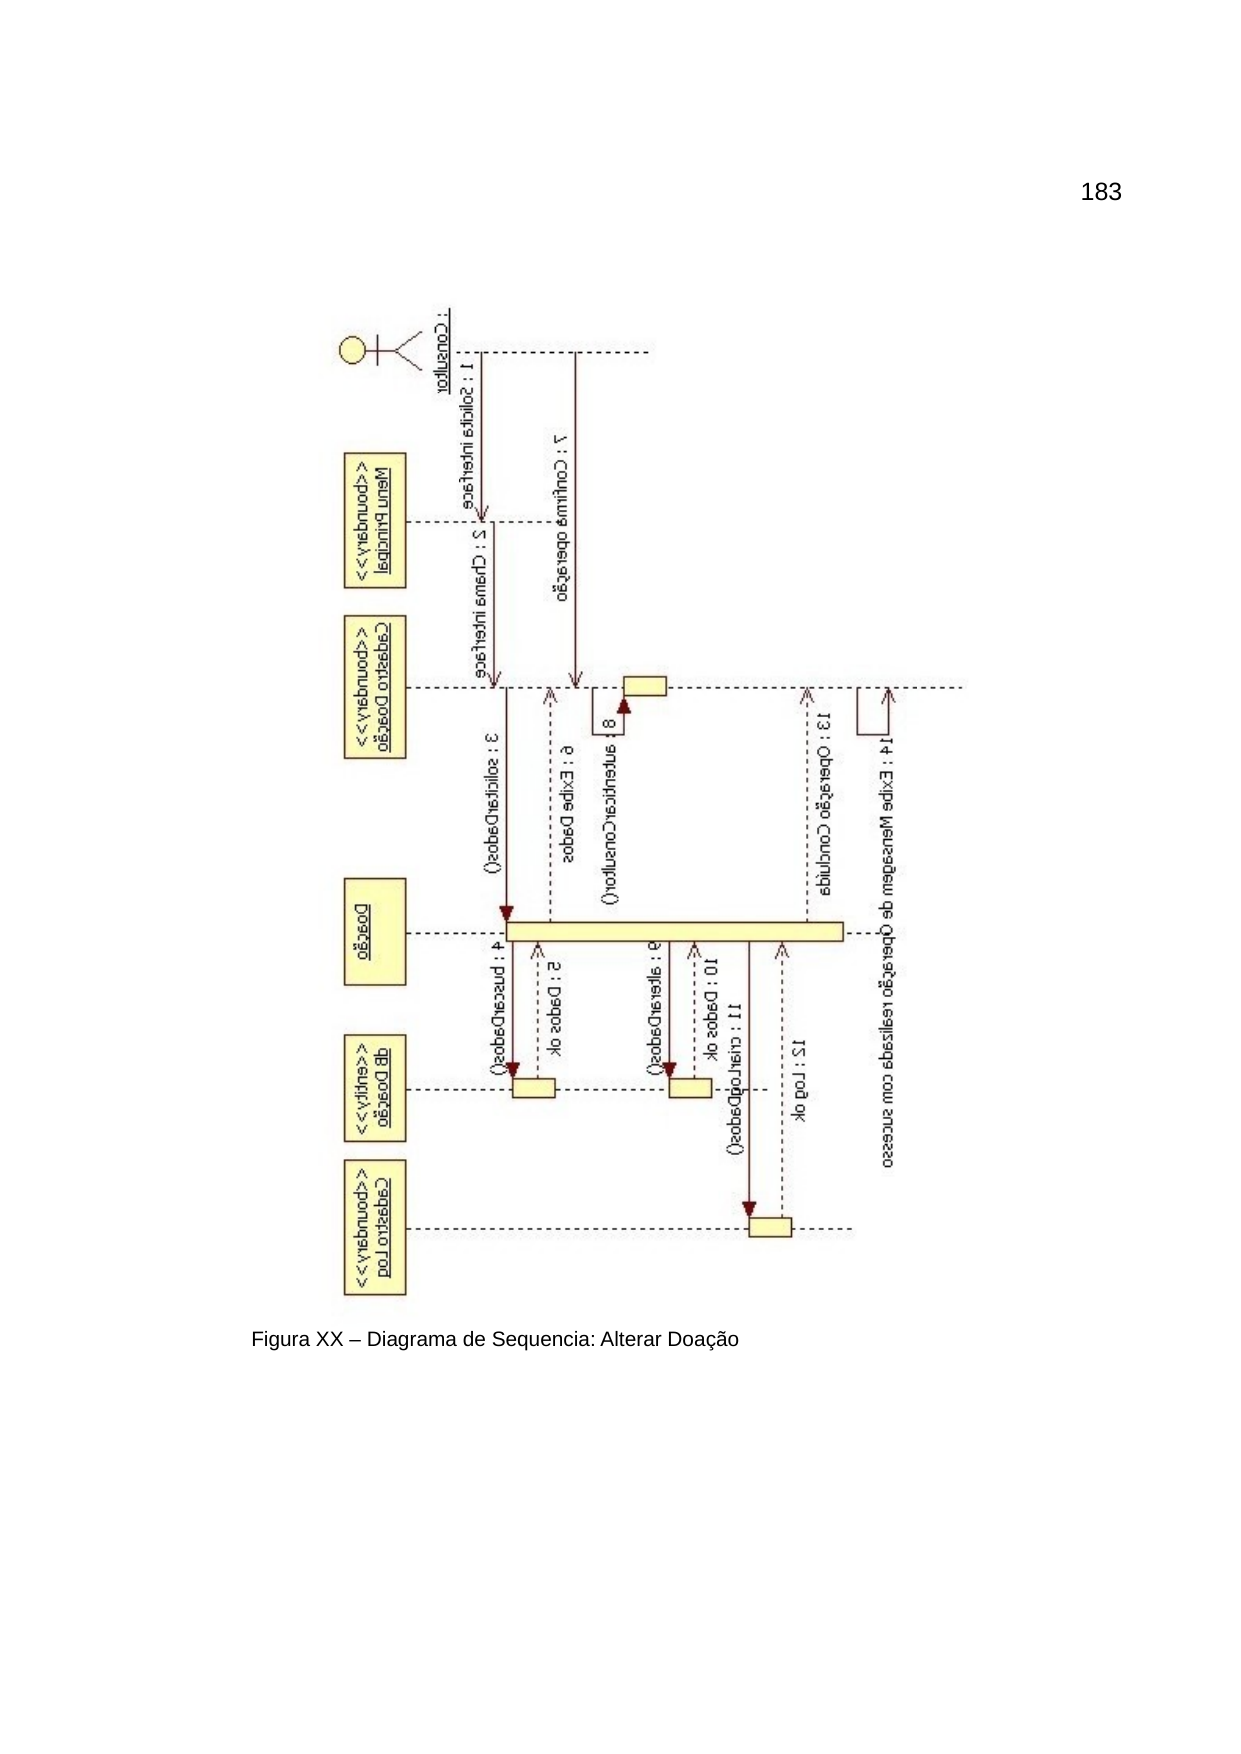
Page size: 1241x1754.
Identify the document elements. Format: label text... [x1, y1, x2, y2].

text Figura XX – Diagrama de Sequencia: Alterar Doação [177, 1327, 1122, 1351]
picture [305, 265, 994, 1327]
